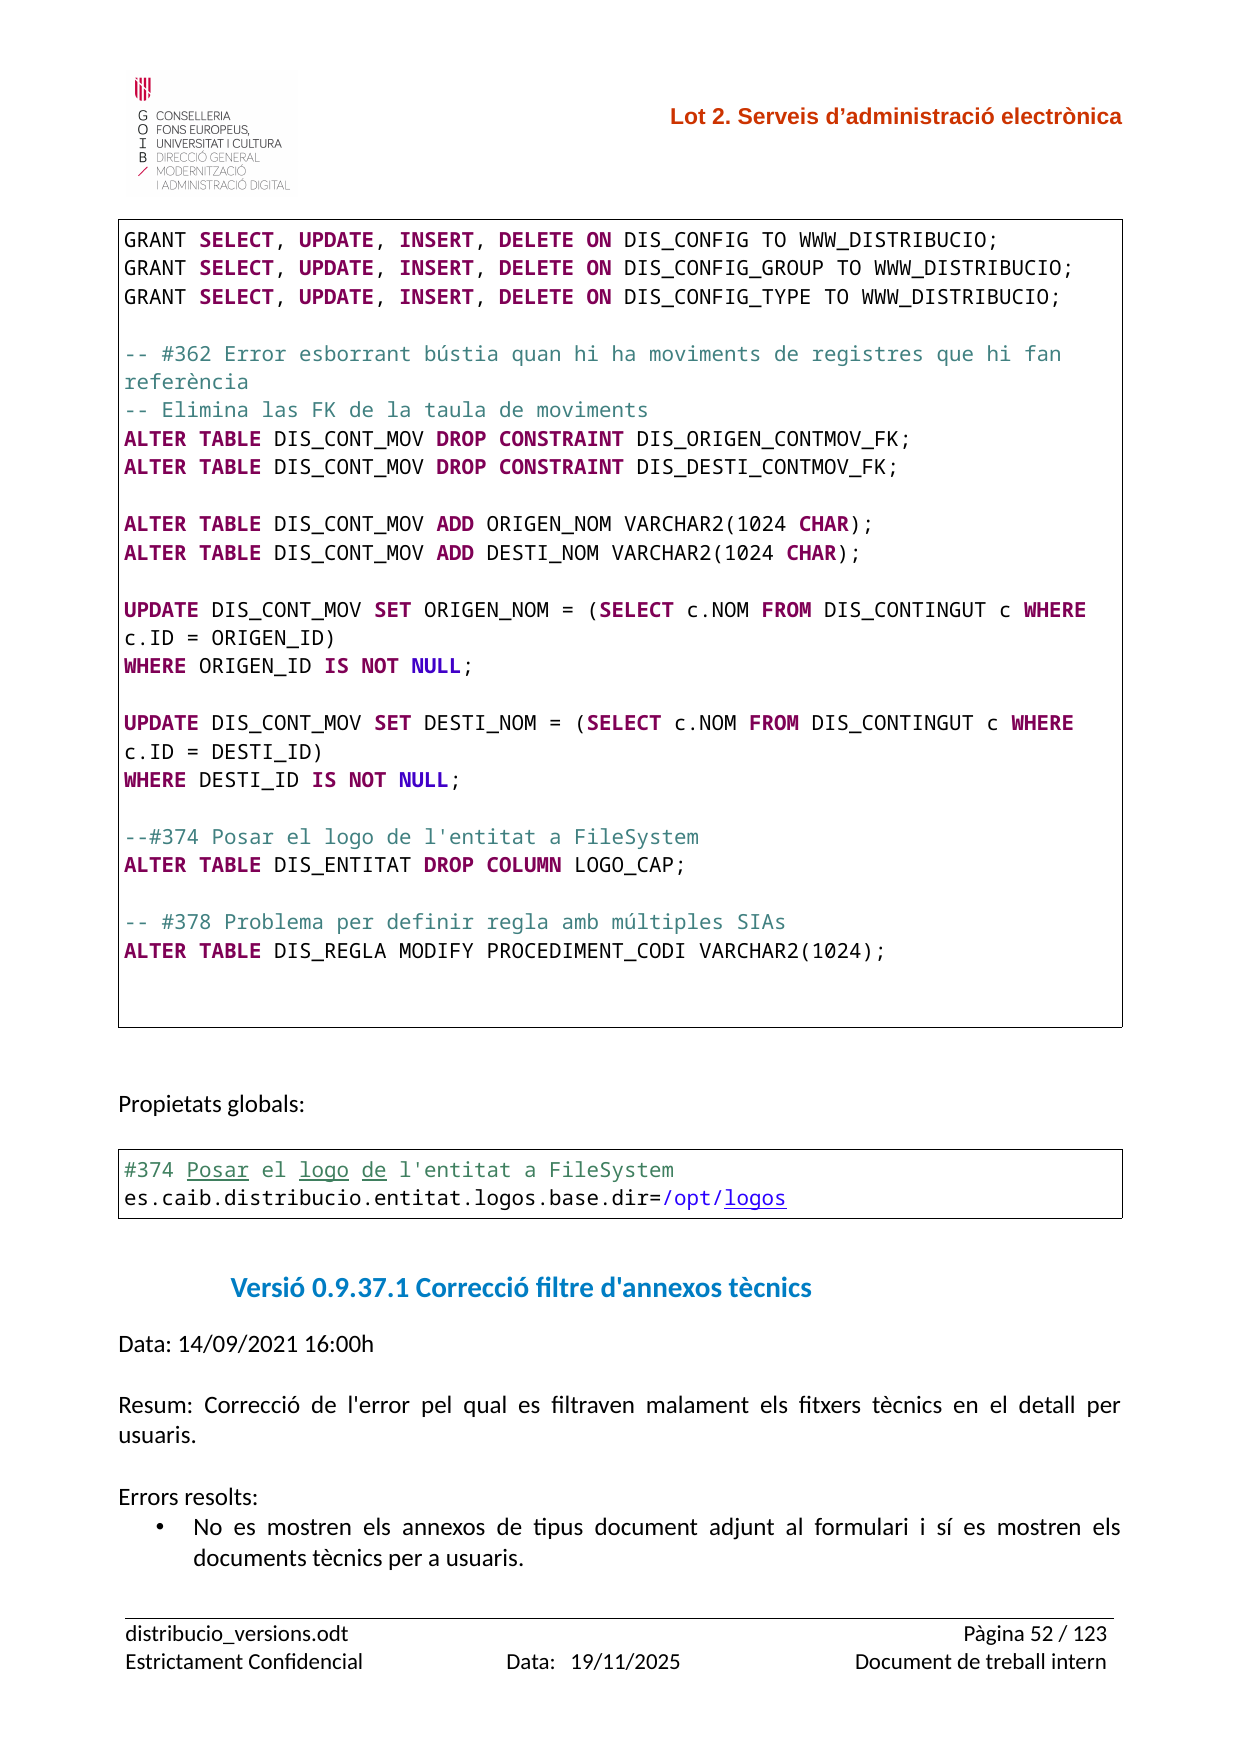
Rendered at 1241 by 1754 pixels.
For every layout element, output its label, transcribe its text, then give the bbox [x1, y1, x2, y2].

list No es mostren els annexos de tipus document adjunt al formulari i sí es mostren els documents tècnics per a usuaris. [156, 1511, 1122, 1572]
text Data: 14/09/2021 16:00h [118, 1328, 1122, 1359]
subtitle Versió 0.9.37.1 Correcció filtre d'annexos tècnics [153, 1269, 1122, 1304]
table_header #374 Posar el logo de l'entitat a FileSystem es.caib.distribucio.entitat.logos.base.dir=/opt/logos [119, 1150, 1122, 1218]
text Propietats globals: [118, 1088, 1122, 1119]
picture [126, 70, 299, 197]
text Errors resolts: [118, 1481, 1122, 1511]
table_header GRANT SELECT, UPDATE, INSERT, DELETE ON DIS_CONFIG TO WWW_DISTRIBUCIO; GRANT SELECT, UPDATE, INSERT, DELETE ON DIS_CONFIG_GROUP TO WWW_DISTRIBUCIO; GRANT SELECT, UPDATE, INSERT, DELETE ON DIS_CONFIG_TYPE TO WWW_DISTRIBUCIO; -- #362 Error esborrant bústia quan hi ha moviments de registres que hi fan referència -- Elimina las FK de la taula de moviments ALTER TABLE DIS_CONT_MOV DROP CONSTRAINT DIS_ORIGEN_CONTMOV_FK; ALTER TABLE DIS_CONT_MOV DROP CONSTRAINT DIS_DESTI_CONTMOV_FK; ALTER TABLE DIS_CONT_MOV ADD ORIGEN_NOM VARCHAR2(1024 CHAR); ALTER TABLE DIS_CONT_MOV ADD DESTI_NOM VARCHAR2(1024 CHAR); UPDATE DIS_CONT_MOV SET ORIGEN_NOM = (SELECT c.NOM FROM DIS_CONTINGUT c WHERE c.ID = ORIGEN_ID) WHERE ORIGEN_ID IS NOT NULL; UPDATE DIS_CONT_MOV SET DESTI_NOM = (SELECT c.NOM FROM DIS_CONTINGUT c WHERE c.ID = DESTI_ID) WHERE DESTI_ID IS NOT NULL; --#374 Posar el logo de l'entitat a FileSystem ALTER TABLE DIS_ENTITAT DROP COLUMN LOGO_CAP; -- #378 Problema per definir regla amb múltiples SIAs ALTER TABLE DIS_REGLA MODIFY PROCEDIMENT_CODI VARCHAR2(1024); [119, 220, 1122, 1027]
text Resum: Correcció de l'error pel qual es filtraven malament els fitxers tècnics en el detall per usuaris. [118, 1389, 1122, 1450]
